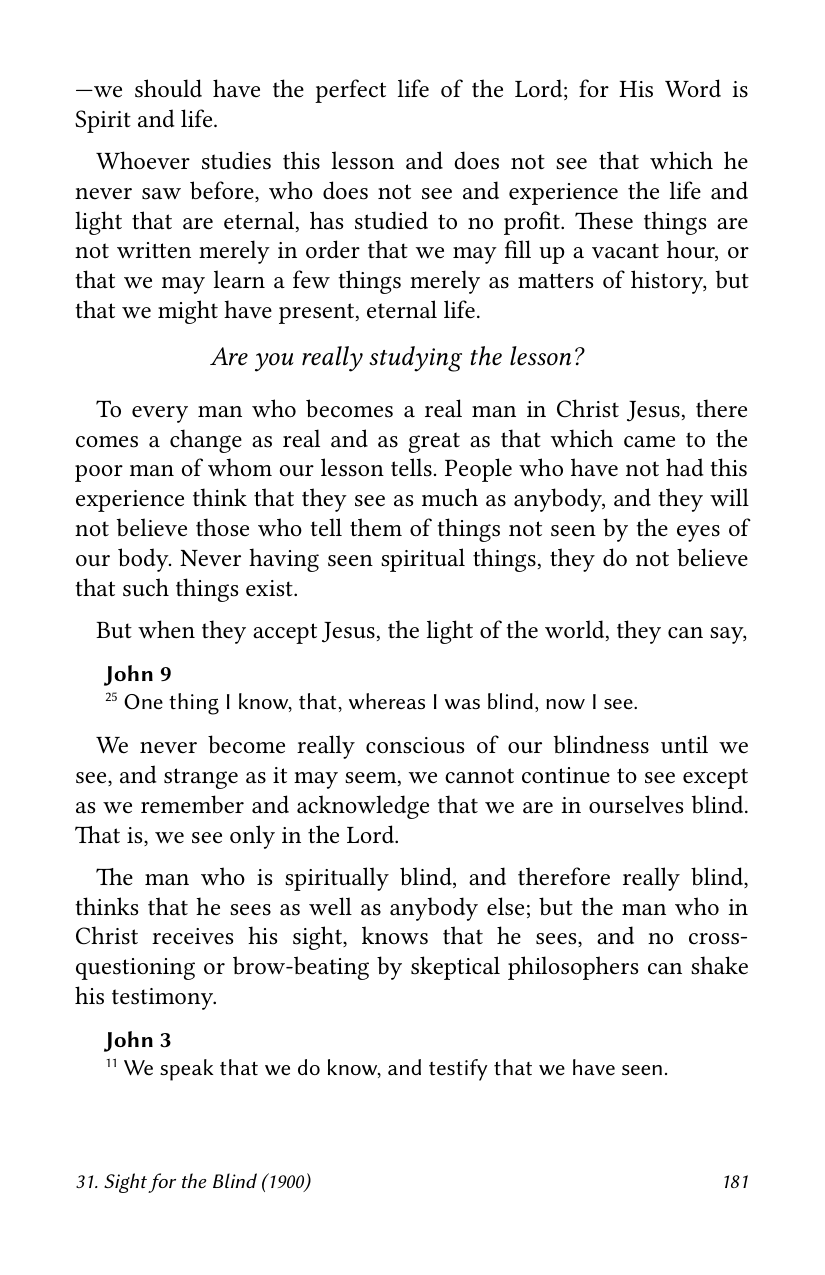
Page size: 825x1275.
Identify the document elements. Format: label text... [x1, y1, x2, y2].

text The man who is spiritually blind, and therefore really blind, thinks that he sees as well as anybody else; but the man who in Christ receives his sight, knows that he sees, and no cross-questioning or brow-beating by skeptical philosophers can shake his testimony. [75, 863, 750, 1011]
text 11 We speak that we do know, and testify that we have seen. [105, 1055, 720, 1081]
text John 9 [105, 661, 750, 687]
text John 3 [105, 1027, 750, 1053]
text Are you really studying the lesson? [45, 341, 750, 372]
text —we should have the perfect life of the Lord; for His Word is Spirit and life. [75, 75, 750, 133]
text To every man who becomes a real man in Christ Jesus, there comes a change as real and as great as that which came to the poor man of whom our lesson tells. People who have not had this experience think that they see as much as anybody, and they will not believe those who tell them of things not seen by the eyes of our body. Never having seen spiritual things, they do not believe that such things exist. [75, 395, 750, 603]
text But when they accept Jesus, the light of the world, they can say, [75, 616, 750, 644]
text We never become really conscious of our blindness until we see, and strange as it may seem, we cannot continue to see except as we remember and acknowledge that we are in ourselves blind. That is, we see only in the Lord. [75, 731, 750, 849]
text Whoever studies this lesson and does not see that which he never saw before, who does not see and experience the life and light that are eternal, has studied to no profit. These things are not written merely in order that we may fill up a vacant hour, or that we may learn a few things merely as matters of history, but that we might have present, eternal life. [75, 147, 750, 325]
text 25 One thing I know, that, whereas I was blind, now I see. [105, 688, 720, 715]
